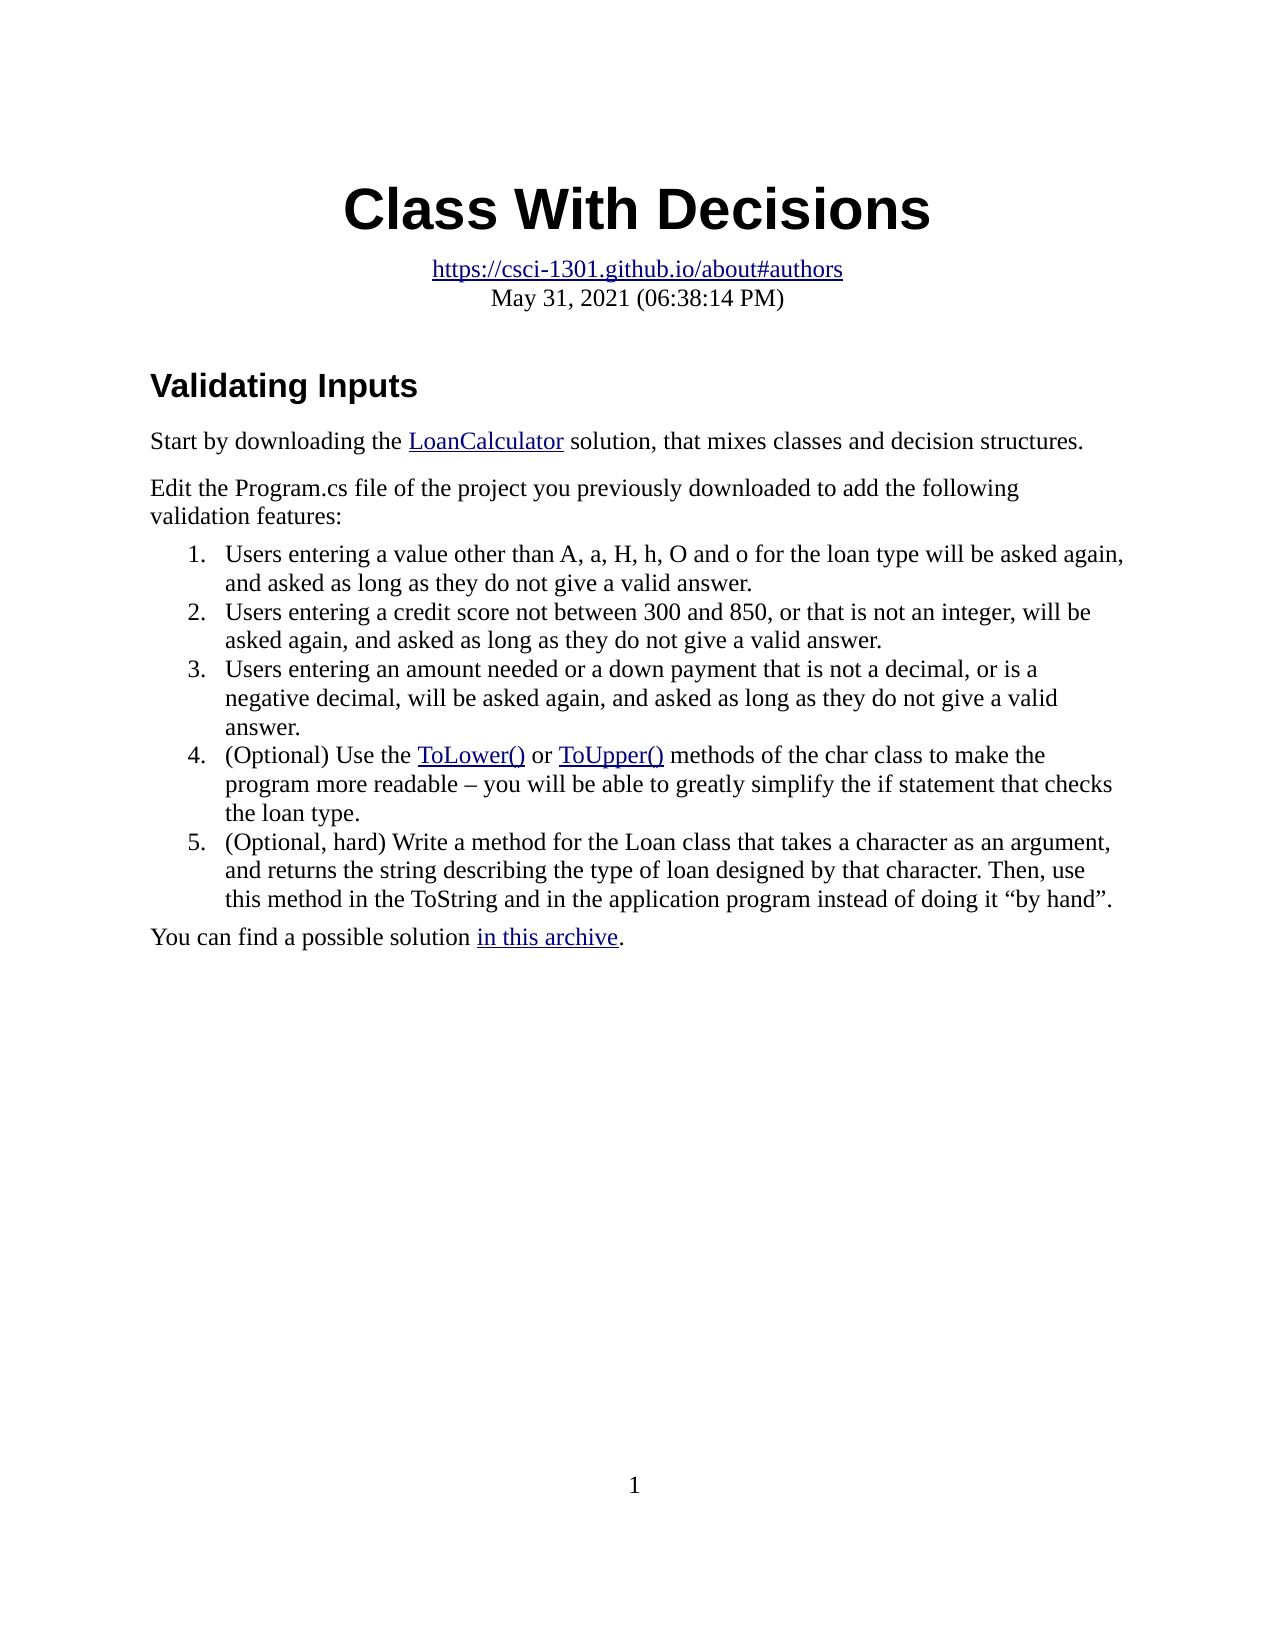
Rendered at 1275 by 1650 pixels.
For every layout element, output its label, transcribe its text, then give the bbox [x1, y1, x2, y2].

text Edit the Program.cs file of the project you previously downloaded to add the following validation features: [150, 473, 1125, 530]
list Users entering an amount needed or a down payment that is not a decimal, or is a negative decimal, will be asked again, and asked as long as they do not give a valid answer. [187, 654, 1125, 740]
subtitle Validating Inputs [150, 366, 1125, 404]
title Class With Decisions [150, 175, 1125, 242]
list Users entering a value other than A, a, H, h, O and o for the loan type will be asked again, and asked as long as they do not give a valid answer. [187, 539, 1125, 597]
text Start by downloading the LoanCalculator solution, that mixes classes and decision structures. [150, 426, 1125, 455]
text May 31, 2021 (06:38:14 PM) [150, 283, 1125, 312]
list (Optional, hard) Write a method for the Loan class that takes a character as an argument, and returns the string describing the type of loan designed by that character. Then, use this method in the ToString and in the application program instead of doing it “by hand”. [187, 827, 1125, 913]
list (Optional) Use the ToLower() or ToUpper() methods of the char class to make the program more readable – you will be able to greatly simplify the if statement that checks the loan type. [187, 740, 1125, 827]
text https://csci-1301.github.io/about#authors [150, 254, 1125, 283]
list Users entering a credit score not between 300 and 850, or that is not an integer, will be asked again, and asked as long as they do not give a valid answer. [187, 597, 1125, 654]
text You can find a possible solution in this archive. [150, 922, 1125, 951]
